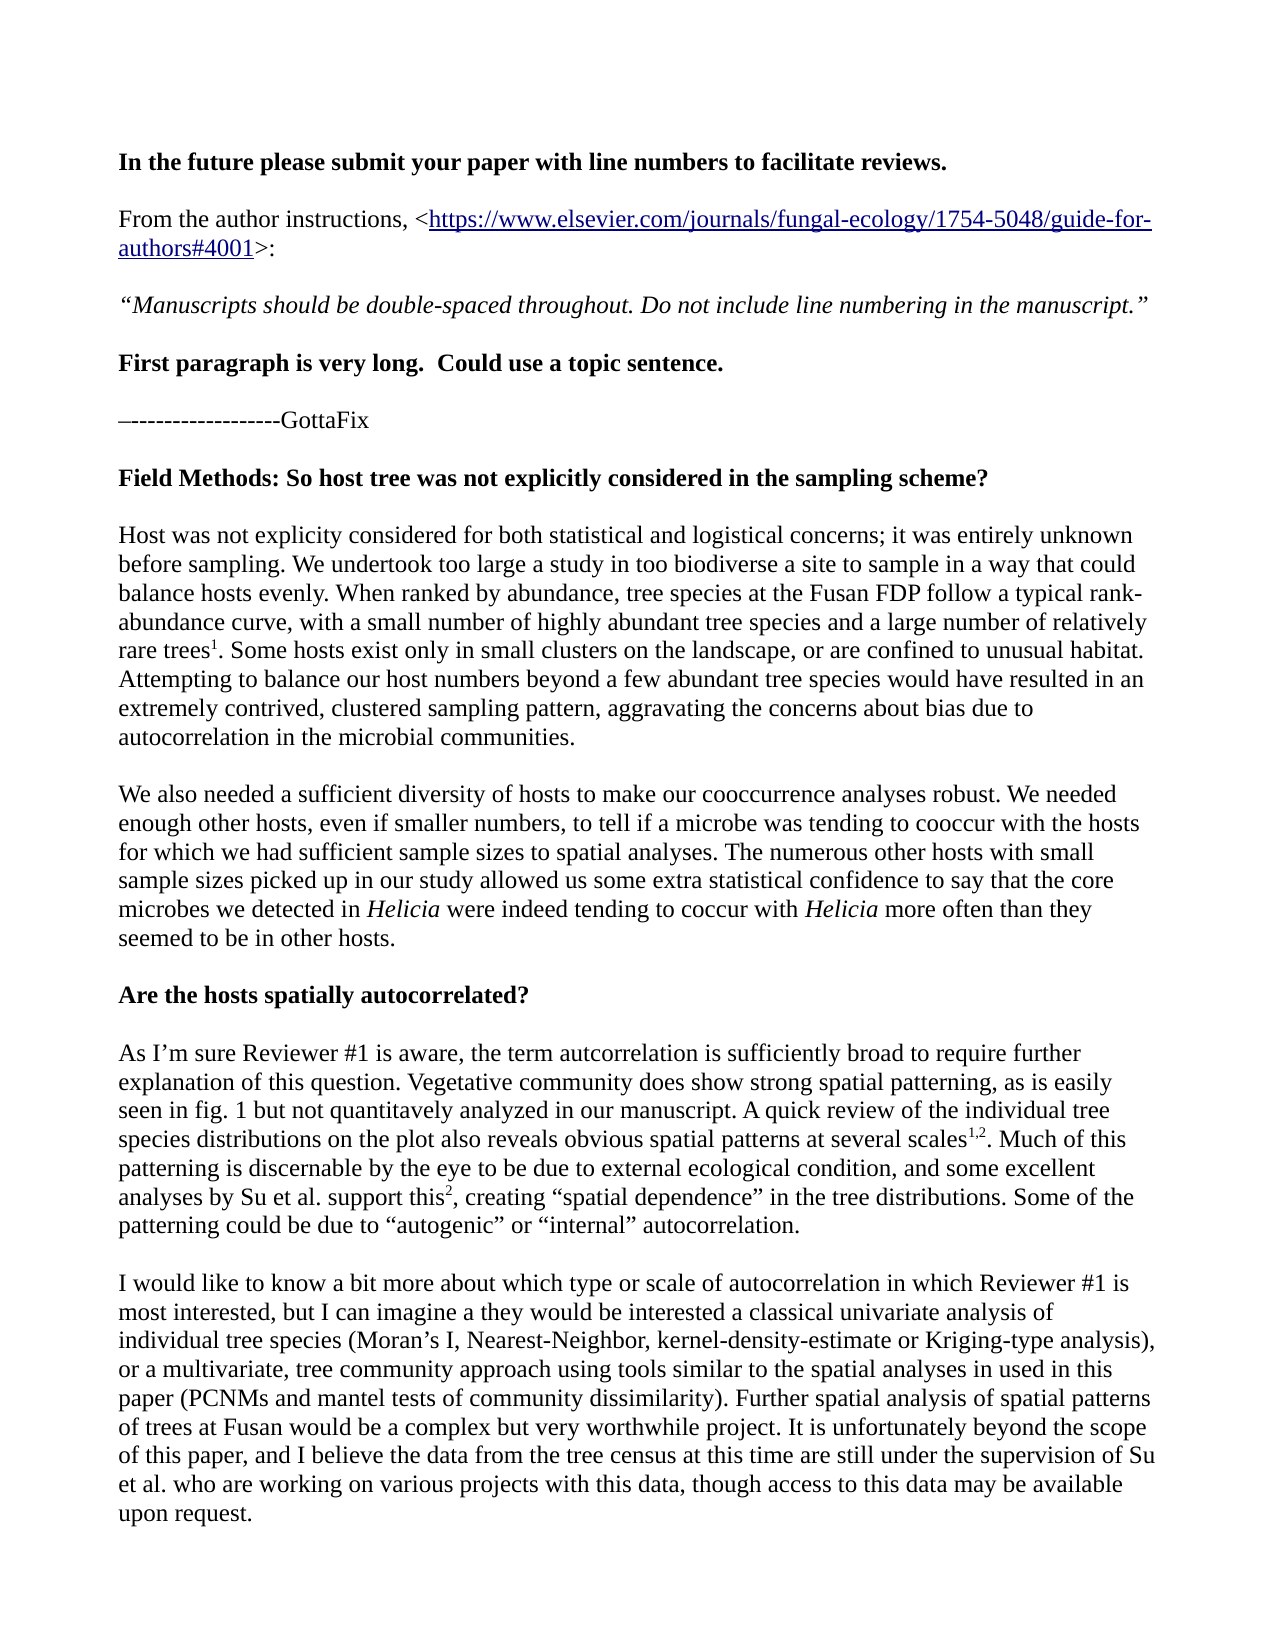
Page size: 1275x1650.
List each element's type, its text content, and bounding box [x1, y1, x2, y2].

text Field Methods: So host tree was not explicitly considered in the sampling scheme? [118, 434, 1157, 492]
text I would like to know a bit more about which type or scale of autocorrelation in which Reviewer #1 is most interested, but I can imagine a they would be interested a classical univariate analysis of individual tree species (Moran’s I, Nearest-Neighbor, kernel-density-estimate or Kriging-type analysis), or a multivariate, tree community approach using tools similar to the spatial analyses in used in this paper (PCNMs and mantel tests of community dissimilarity). Further spatial analysis of spatial patterns of trees at Fusan would be a complex but very worthwhile project. It is unfortunately beyond the scope of this paper, and I believe the data from the tree census at this time are still under the supervision of Su et al. who are working on various projects with this data, though access to this data may be available upon request. [118, 1268, 1157, 1527]
text As I’m sure Reviewer #1 is aware, the term autcorrelation is sufficiently broad to require further explanation of this question. Vegetative community does show strong spatial patterning, as is easily seen in fig. 1 but not quantitavely analyzed in our manuscript. A quick review of the individual tree species distributions on the plot also reveals obvious spatial patterns at several scales1,2. Much of this patterning is discernable by the eye to be due to external ecological condition, and some excellent analyses by Su et al. support this2, creating “spatial dependence” in the tree distributions. Some of the patterning could be due to “autogenic” or “internal” autocorrelation. [118, 1038, 1157, 1239]
text First paragraph is very long. Could use a topic sentence. [118, 319, 1157, 406]
text –------------------GottaFix [118, 406, 1157, 434]
text Host was not explicity considered for both statistical and logistical concerns; it was entirely unknown before sampling. We undertook too large a study in too biodiverse a site to sample in a way that could balance hosts evenly. When ranked by abundance, tree species at the Fusan FDP follow a typical rank-abundance curve, with a small number of highly abundant tree species and a large number of relatively rare trees1. Some hosts exist only in small clusters on the landscape, or are confined to unusual habitat. Attempting to balance our host numbers beyond a few abundant tree species would have resulted in an extremely contrived, clustered sampling pattern, aggravating the concerns about bias due to autocorrelation in the microbial communities. [118, 521, 1157, 751]
text In the future please submit your paper with line numbers to facilitate reviews. [118, 118, 1157, 176]
text Are the hosts spatially autocorrelated? [118, 981, 1157, 1009]
text From the author instructions, <https://www.elsevier.com/journals/fungal-ecology/1754-5048/guide-for-authors#4001>: [118, 204, 1157, 262]
text We also needed a sufficient diversity of hosts to make our cooccurrence analyses robust. We needed enough other hosts, even if smaller numbers, to tell if a microbe was tending to cooccur with the hosts for which we had sufficient sample sizes to spatial analyses. The numerous other hosts with small sample sizes picked up in our study allowed us some extra statistical confidence to say that the core microbes we detected in Helicia were indeed tending to coccur with Helicia more often than they seemed to be in other hosts. [118, 779, 1157, 981]
text “Manuscripts should be double-spaced throughout. Do not include line numbering in the manuscript.” [118, 291, 1157, 319]
